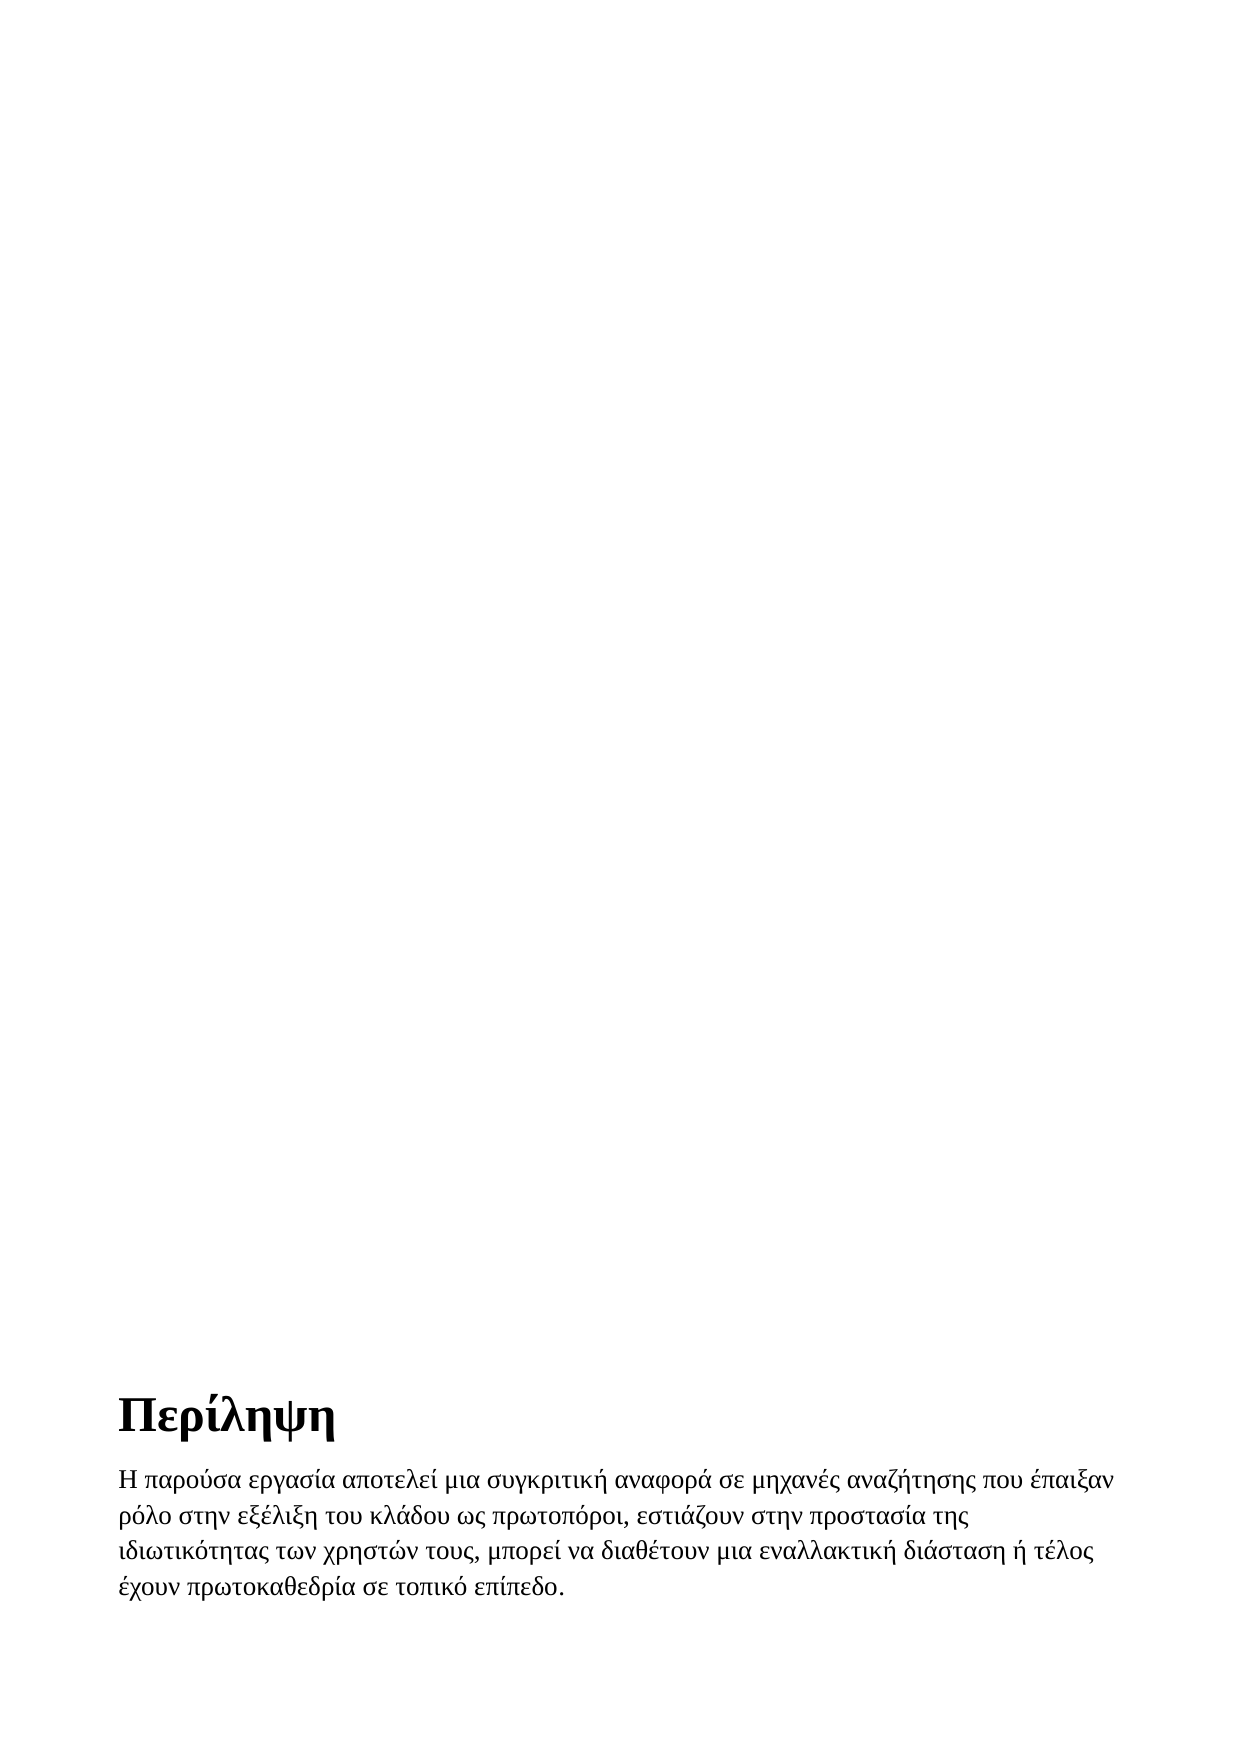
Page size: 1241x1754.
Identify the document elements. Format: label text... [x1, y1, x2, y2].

text Η παρούσα εργασία αποτελεί μια συγκριτική αναφορά σε μηχανές αναζήτησης που έπαιξαν ρόλο στην εξέλιξη του κλάδου ως πρωτοπόροι, εστιάζουν στην προστασία της ιδιωτικότητας των χρηστών τους, μπορεί να διαθέτουν μια εναλλακτική διάσταση ή τέλος έχουν πρωτοκαθεδρία σε τοπικό επίπεδο. [118, 1463, 1122, 1601]
subtitle Περίληψη [118, 1384, 1122, 1442]
